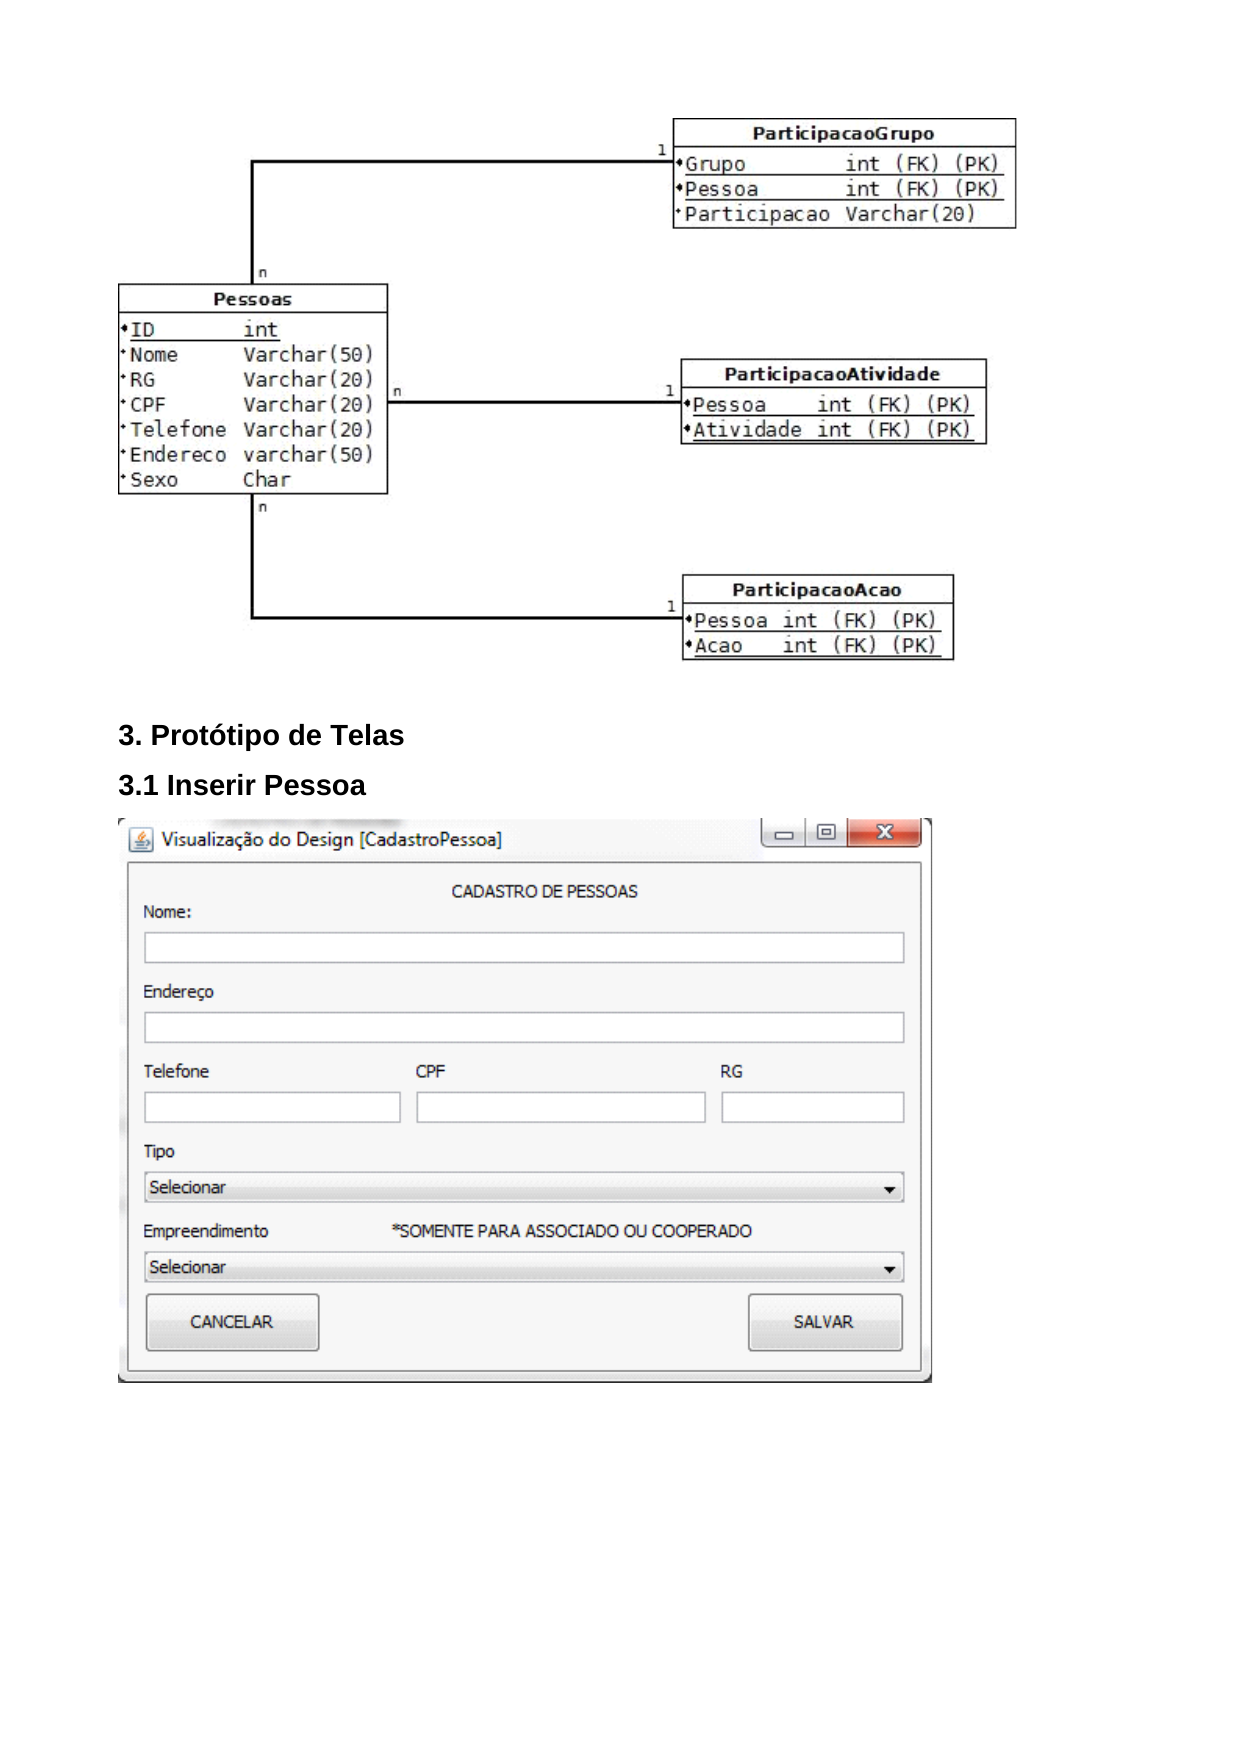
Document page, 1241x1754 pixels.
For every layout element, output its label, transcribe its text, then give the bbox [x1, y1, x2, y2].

text 3.1 Inserir Pessoa [118, 768, 1122, 802]
text 3. Protótipo de Telas [118, 718, 1122, 751]
